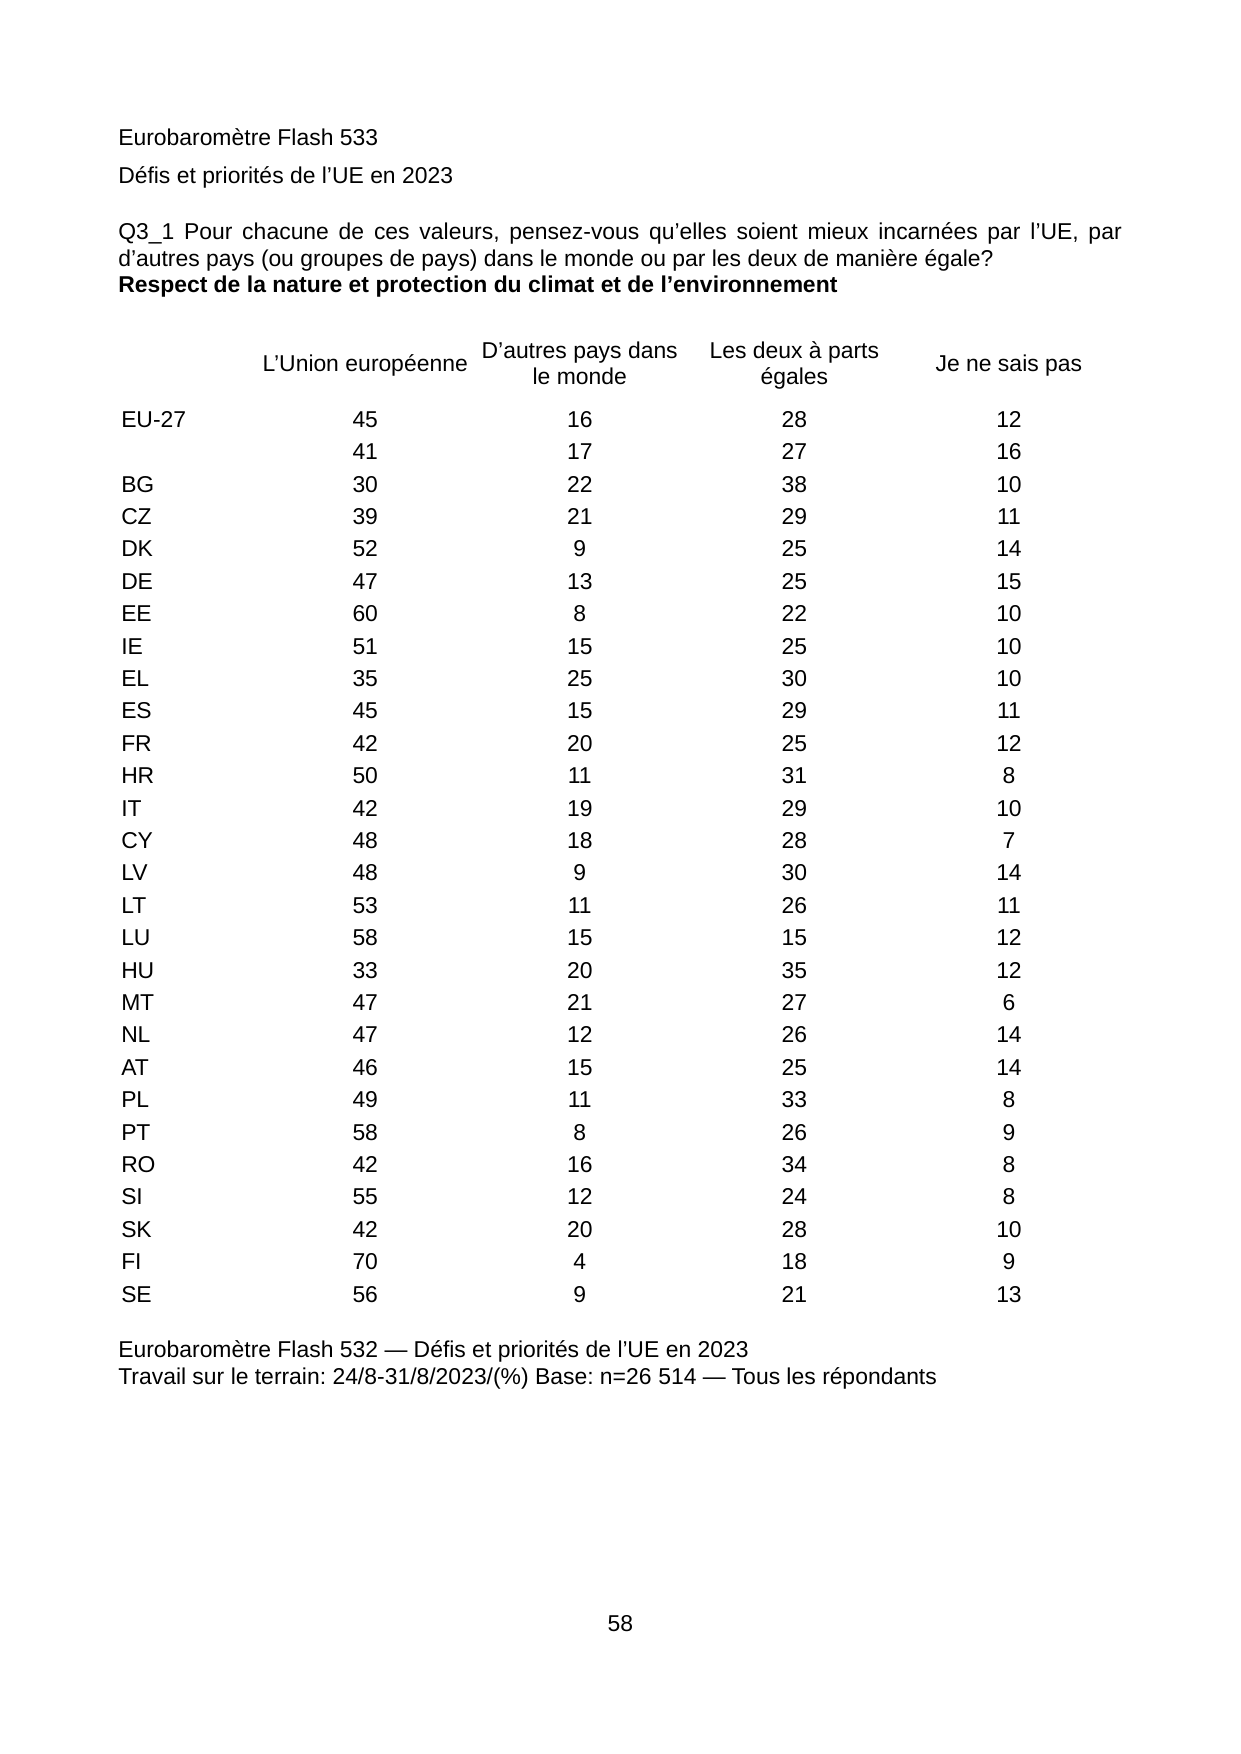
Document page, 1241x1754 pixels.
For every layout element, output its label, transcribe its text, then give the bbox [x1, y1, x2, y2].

table_cell 9 [472, 1278, 687, 1310]
table_cell 13 [472, 565, 687, 597]
table_cell 18 [472, 824, 687, 856]
table_cell 9 [901, 1245, 1116, 1277]
table_cell 10 [901, 630, 1116, 662]
table_cell 12 [901, 921, 1116, 953]
table_cell EE [118, 597, 258, 629]
table_cell 35 [258, 662, 472, 694]
table_cell 21 [687, 1278, 901, 1310]
table_cell 15 [472, 630, 687, 662]
table_header D’autres pays dans le monde [472, 324, 687, 403]
table_cell 26 [687, 1116, 901, 1148]
table_cell 25 [687, 565, 901, 597]
table_cell 21 [472, 500, 687, 532]
table_cell 9 [901, 1116, 1116, 1148]
text Travail sur le terrain: 24/8-31/8/2023/(%) Base: n=26 514 — Tous les répondants [118, 1363, 1122, 1389]
table_cell 42 [258, 1148, 472, 1180]
table_cell 8 [901, 1083, 1116, 1116]
table_cell 48 [258, 824, 472, 856]
table_cell [118, 435, 258, 468]
table_cell 24 [687, 1180, 901, 1213]
table_cell 46 [258, 1051, 472, 1083]
table_cell 12 [901, 954, 1116, 986]
table_cell 17 [472, 435, 687, 468]
table_cell 28 [687, 1213, 901, 1245]
table_header [118, 324, 258, 403]
table_cell 28 [687, 824, 901, 856]
table_cell 8 [901, 1148, 1116, 1180]
table_cell BG [118, 468, 258, 500]
table_cell 50 [258, 759, 472, 792]
table_header L’Union européenne [258, 324, 472, 403]
table_cell MT [118, 986, 258, 1018]
table_cell 12 [901, 403, 1116, 435]
table_cell 14 [901, 856, 1116, 889]
table_cell 52 [258, 533, 472, 565]
table_cell 14 [901, 1051, 1116, 1083]
table_cell 39 [258, 500, 472, 532]
text Q3_1 Pour chacune de ces valeurs, pensez-vous qu’elles soient mieux incarnées par l’UE, par d’autres pays (ou groupes de pays) dans le monde ou par les deux de manière égale? [118, 218, 1122, 271]
table_cell 28 [687, 403, 901, 435]
table_cell PL [118, 1083, 258, 1116]
table_cell 29 [687, 694, 901, 727]
table_cell 8 [901, 1180, 1116, 1213]
table_cell 30 [687, 662, 901, 694]
table_cell LT [118, 889, 258, 921]
table_cell 9 [472, 856, 687, 889]
table_cell 47 [258, 986, 472, 1018]
table_cell 11 [901, 694, 1116, 727]
table_cell 27 [687, 986, 901, 1018]
table_cell 12 [472, 1018, 687, 1051]
table_cell EL [118, 662, 258, 694]
table_cell LV [118, 856, 258, 889]
table_cell 31 [687, 759, 901, 792]
table_cell 27 [687, 435, 901, 468]
table_cell 29 [687, 500, 901, 532]
table_cell DE [118, 565, 258, 597]
table_cell 18 [687, 1245, 901, 1277]
table_cell 7 [901, 824, 1116, 856]
table_cell 41 [258, 435, 472, 468]
table_cell 33 [258, 954, 472, 986]
table_cell 49 [258, 1083, 472, 1116]
table_cell 8 [901, 759, 1116, 792]
table_cell 9 [472, 533, 687, 565]
table_cell 29 [687, 792, 901, 824]
table_cell AT [118, 1051, 258, 1083]
table_cell SE [118, 1278, 258, 1310]
table_cell 10 [901, 662, 1116, 694]
table_cell 15 [687, 921, 901, 953]
table_cell 14 [901, 533, 1116, 565]
table_cell PT [118, 1116, 258, 1148]
table_cell CY [118, 824, 258, 856]
table_cell 16 [472, 403, 687, 435]
table_cell 11 [472, 1083, 687, 1116]
table_cell 53 [258, 889, 472, 921]
text Eurobaromètre Flash 532 — Défis et priorités de l’UE en 2023 [118, 1336, 1122, 1363]
table_cell 16 [472, 1148, 687, 1180]
table_cell 10 [901, 468, 1116, 500]
table_cell 58 [258, 921, 472, 953]
table_cell 45 [258, 403, 472, 435]
table_cell 12 [901, 727, 1116, 759]
table_cell 33 [687, 1083, 901, 1116]
table_cell 20 [472, 727, 687, 759]
table_cell NL [118, 1018, 258, 1051]
table_cell 47 [258, 1018, 472, 1051]
table_cell 48 [258, 856, 472, 889]
table_cell 56 [258, 1278, 472, 1310]
table_cell 19 [472, 792, 687, 824]
table_cell 55 [258, 1180, 472, 1213]
table_cell 15 [472, 694, 687, 727]
table_cell 35 [687, 954, 901, 986]
table_cell 13 [901, 1278, 1116, 1310]
table_cell 11 [901, 889, 1116, 921]
table_cell 11 [472, 759, 687, 792]
table_cell 42 [258, 727, 472, 759]
table_cell 10 [901, 792, 1116, 824]
table_cell 26 [687, 1018, 901, 1051]
table_cell SK [118, 1213, 258, 1245]
table_cell 10 [901, 597, 1116, 629]
table_cell 58 [258, 1116, 472, 1148]
table_cell 8 [472, 597, 687, 629]
table_cell RO [118, 1148, 258, 1180]
table_cell 34 [687, 1148, 901, 1180]
table_cell 21 [472, 986, 687, 1018]
table_cell SI [118, 1180, 258, 1213]
table_cell 15 [472, 1051, 687, 1083]
table_cell DK [118, 533, 258, 565]
table_cell 6 [901, 986, 1116, 1018]
table_cell 11 [901, 500, 1116, 532]
table_cell IT [118, 792, 258, 824]
table_cell 25 [472, 662, 687, 694]
table_cell CZ [118, 500, 258, 532]
table_cell 25 [687, 630, 901, 662]
table_cell 4 [472, 1245, 687, 1277]
table_cell 22 [687, 597, 901, 629]
table_cell HR [118, 759, 258, 792]
table_cell 60 [258, 597, 472, 629]
table_header Les deux à parts égales [687, 324, 901, 403]
table_cell 15 [472, 921, 687, 953]
table_cell 15 [901, 565, 1116, 597]
table_cell 51 [258, 630, 472, 662]
text Respect de la nature et protection du climat et de l’environnement [118, 271, 1122, 297]
table_cell 25 [687, 1051, 901, 1083]
table_cell 47 [258, 565, 472, 597]
table_cell 10 [901, 1213, 1116, 1245]
table_cell 22 [472, 468, 687, 500]
table_cell 14 [901, 1018, 1116, 1051]
table_cell ES [118, 694, 258, 727]
table_cell 30 [258, 468, 472, 500]
table_cell 30 [687, 856, 901, 889]
table_cell 45 [258, 694, 472, 727]
table_cell 42 [258, 1213, 472, 1245]
table_cell 70 [258, 1245, 472, 1277]
table_cell 42 [258, 792, 472, 824]
table_cell 25 [687, 533, 901, 565]
table_cell 11 [472, 889, 687, 921]
table_cell FI [118, 1245, 258, 1277]
table_cell 38 [687, 468, 901, 500]
table_cell EU-27 [118, 403, 258, 435]
table_cell 20 [472, 1213, 687, 1245]
table_cell 20 [472, 954, 687, 986]
table_cell 12 [472, 1180, 687, 1213]
table_cell FR [118, 727, 258, 759]
table_cell HU [118, 954, 258, 986]
table_cell IE [118, 630, 258, 662]
table_header Je ne sais pas [901, 324, 1116, 403]
table_cell 25 [687, 727, 901, 759]
table_cell 8 [472, 1116, 687, 1148]
table_cell 26 [687, 889, 901, 921]
table_cell 16 [901, 435, 1116, 468]
table_cell LU [118, 921, 258, 953]
